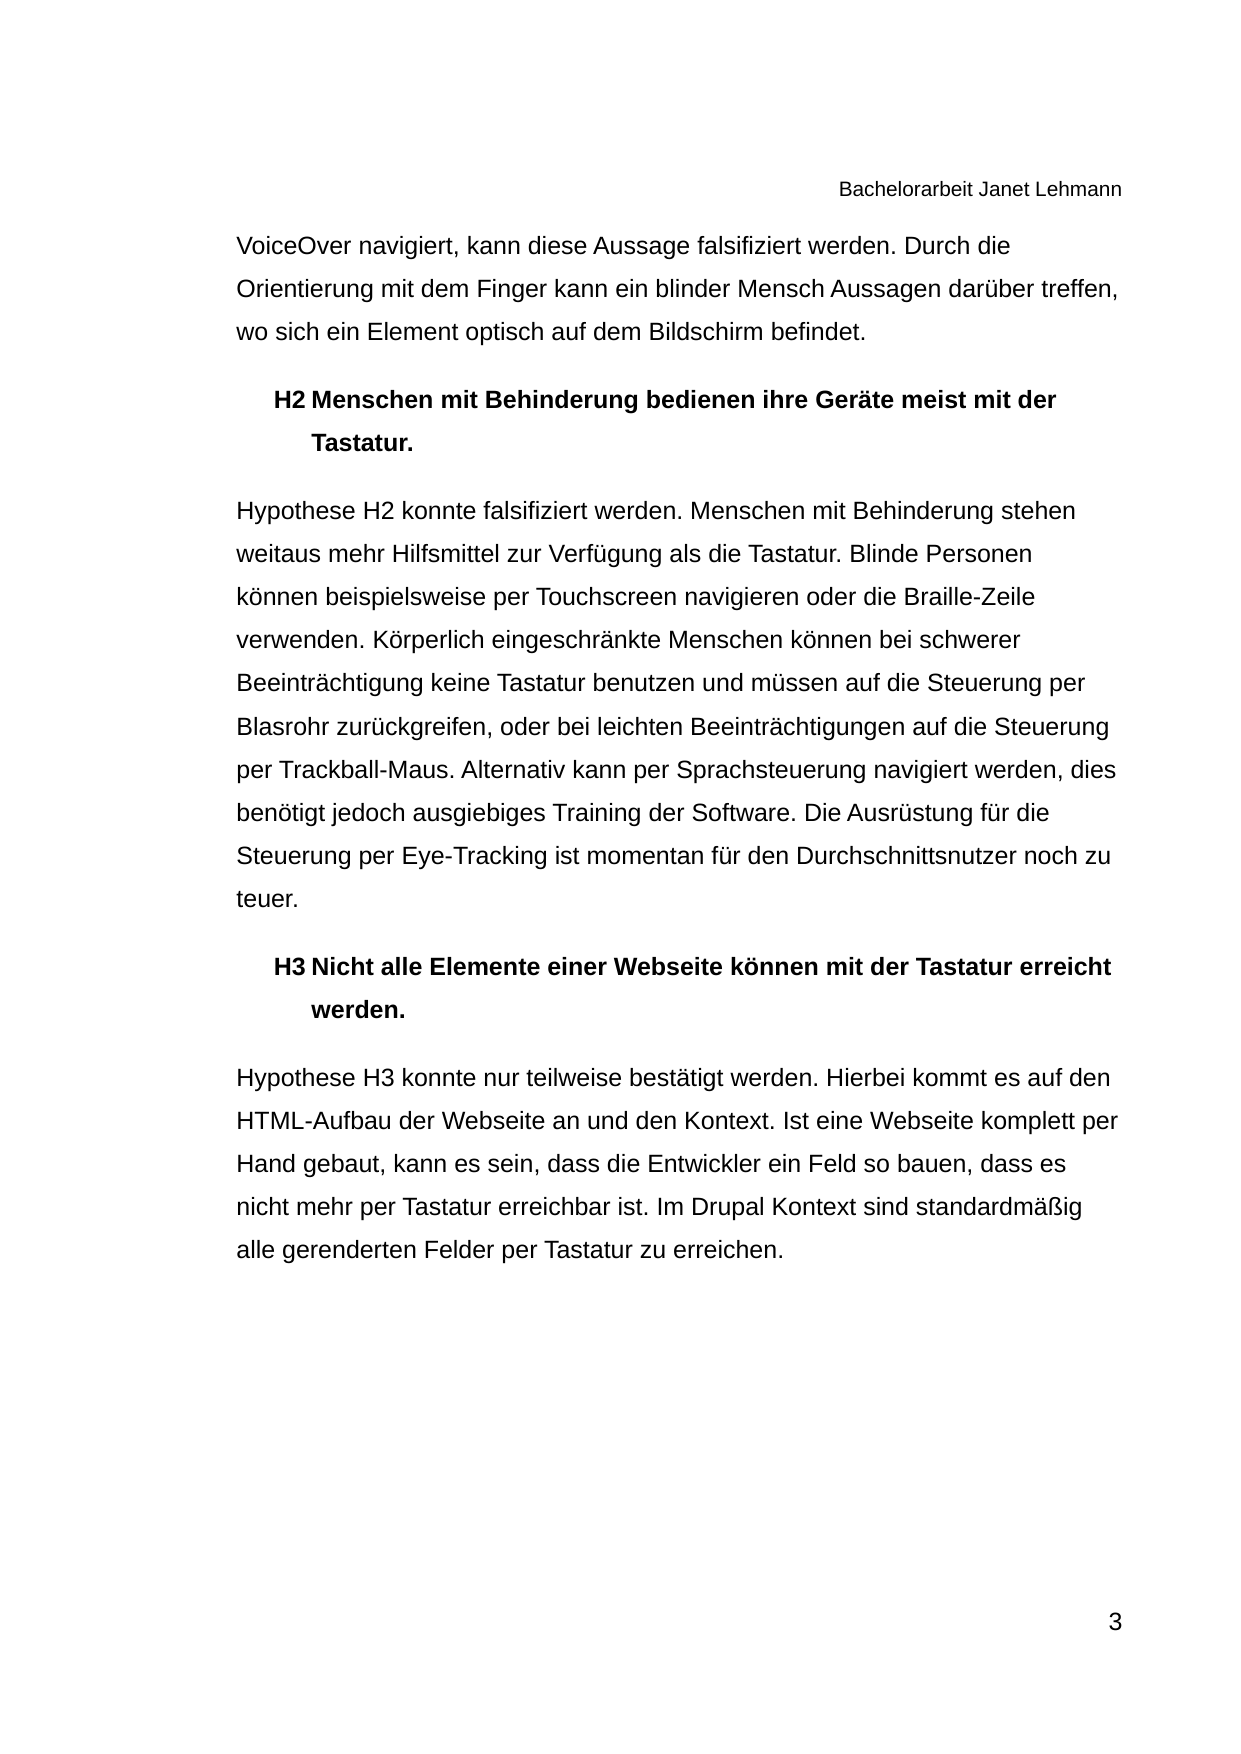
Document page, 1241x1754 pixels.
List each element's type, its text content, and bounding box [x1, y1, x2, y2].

list Menschen mit Behinderung bedienen ihre Geräte meist mit der Tastatur. [274, 385, 1122, 457]
text Hypothese H2 konnte falsifiziert werden. Menschen mit Behinderung stehen weitaus mehr Hilfsmittel zur Verfügung als die Tastatur. Blinde Personen können beispielsweise per Touchscreen navigieren oder die Braille-Zeile verwenden. Körperlich eingeschränkte Menschen können bei schwerer Beeinträchtigung keine Tastatur benutzen und müssen auf die Steuerung per Blasrohr zurückgreifen, oder bei leichten Beeinträchtigungen auf die Steuerung per Trackball-Maus. Alternativ kann per Sprachsteuerung navigiert werden, dies benötigt jedoch ausgiebiges Training der Software. Die Ausrüstung für die Steuerung per Eye-Tracking ist momentan für den Durchschnittsnutzer noch zu teuer. [236, 496, 1122, 913]
text Hypothese H3 konnte nur teilweise bestätigt werden. Hierbei kommt es auf den HTML-Aufbau der Webseite an und den Kontext. Ist eine Webseite komplett per Hand gebaut, kann es sein, dass die Entwickler ein Feld so bauen, dass es nicht mehr per Tastatur erreichbar ist. Im Drupal Kontext sind standardmäßig alle gerenderten Felder per Tastatur zu erreichen. [236, 1063, 1122, 1264]
list Nicht alle Elemente einer Webseite können mit der Tastatur erreicht werden. [274, 952, 1122, 1024]
text VoiceOver navigiert, kann diese Aussage falsifiziert werden. Durch die Orientierung mit dem Finger kann ein blinder Mensch Aussagen darüber treffen, wo sich ein Element optisch auf dem Bildschirm befindet. [236, 231, 1122, 346]
